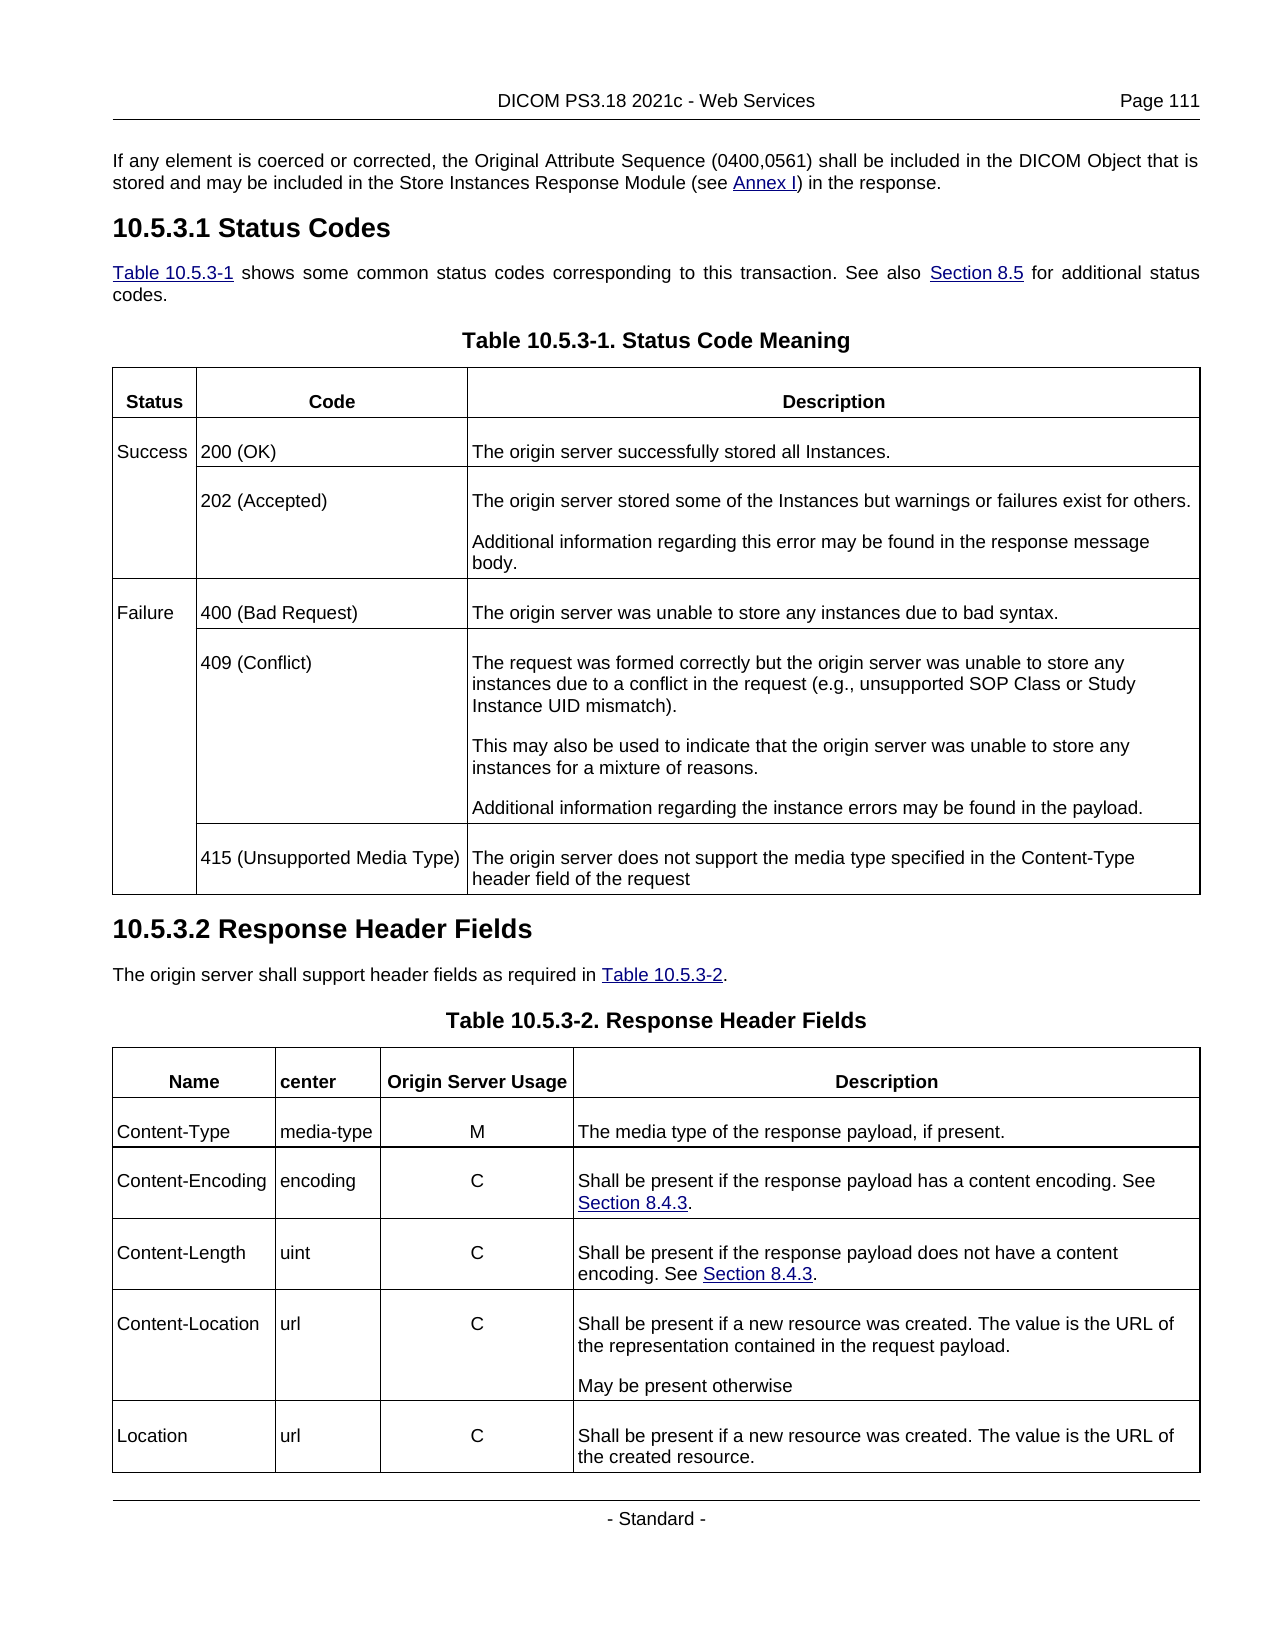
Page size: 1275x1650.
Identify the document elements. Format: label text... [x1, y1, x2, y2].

table_cell M [381, 1098, 573, 1146]
table_cell C [381, 1148, 573, 1218]
table_cell Content-Location [113, 1290, 275, 1400]
table_cell media-type [276, 1098, 380, 1146]
table_cell Content-Length [113, 1219, 275, 1289]
table_cell url [276, 1401, 380, 1472]
table_cell The origin server does not support the media type specified in the Content-Type header field of the request [468, 824, 1199, 894]
table_cell Content-Type [113, 1098, 275, 1146]
table_cell uint [276, 1219, 380, 1289]
table_cell C [381, 1290, 573, 1400]
table_cell Shall be present if a new resource was created. The value is the URL of the created resource. [574, 1401, 1199, 1472]
text If any element is coerced or corrected, the Original Attribute Sequence (0400,0561) shall be included in the DICOM Object that is stored and may be included in the Store Instances Response Module (see Annex I) in the response. [112, 150, 1200, 193]
table_cell Shall be present if the response payload has a content encoding. See Section 8.4.3. [574, 1148, 1199, 1218]
table_cell 202 (Accepted) [197, 467, 467, 578]
table_cell Shall be present if the response payload does not have a content encoding. See Section 8.4.3. [574, 1219, 1199, 1289]
table_cell Content-Encoding [113, 1148, 275, 1218]
text Table 10.5.3-2. Response Header Fields [112, 1008, 1200, 1033]
table_cell url [276, 1290, 380, 1400]
table_cell C [381, 1219, 573, 1289]
table_cell 200 (OK) [197, 418, 467, 466]
table_cell 415 (Unsupported Media Type) [197, 824, 467, 894]
table_header Description [468, 368, 1199, 417]
table_header Origin Server Usage [381, 1048, 573, 1097]
table_cell The origin server stored some of the Instances but warnings or failures exist for others. Additional information regarding this error may be found in the response message body. [468, 467, 1199, 578]
table_cell 409 (Conflict) [197, 629, 467, 822]
table_cell 400 (Bad Request) [197, 579, 467, 627]
table_header Name [113, 1048, 275, 1097]
text 10.5.3.2 Response Header Fields [112, 913, 1200, 945]
table_header Status [113, 368, 196, 417]
text The origin server shall support header fields as required in Table 10.5.3-2. [112, 963, 1200, 985]
table_cell C [381, 1401, 573, 1472]
table_header Description [574, 1048, 1199, 1097]
table_cell The origin server successfully stored all Instances. [468, 418, 1199, 466]
table_cell The request was formed correctly but the origin server was unable to store any instances due to a conflict in the request (e.g., unsupported SOP Class or Study Instance UID mismatch). This may also be used to indicate that the origin server was unable to store any instances for a mixture of reasons. Additional information regarding the instance errors may be found in the payload. [468, 629, 1199, 822]
table_header center [276, 1048, 380, 1097]
table_cell The origin server was unable to store any instances due to bad syntax. [468, 579, 1199, 627]
table_cell The media type of the response payload, if present. [574, 1098, 1199, 1146]
table_cell encoding [276, 1148, 380, 1218]
table_cell Success [113, 418, 196, 578]
table_cell Location [113, 1401, 275, 1472]
text Table 10.5.3-1 shows some common status codes corresponding to this transaction. See also Section 8.5 for additional status codes. [112, 262, 1200, 305]
table_cell Failure [113, 579, 196, 894]
table_header Code [197, 368, 467, 417]
text Table 10.5.3-1. Status Code Meaning [112, 327, 1200, 353]
table_cell Shall be present if a new resource was created. The value is the URL of the representation contained in the request payload. May be present otherwise [574, 1290, 1199, 1400]
text 10.5.3.1 Status Codes [112, 212, 1200, 243]
